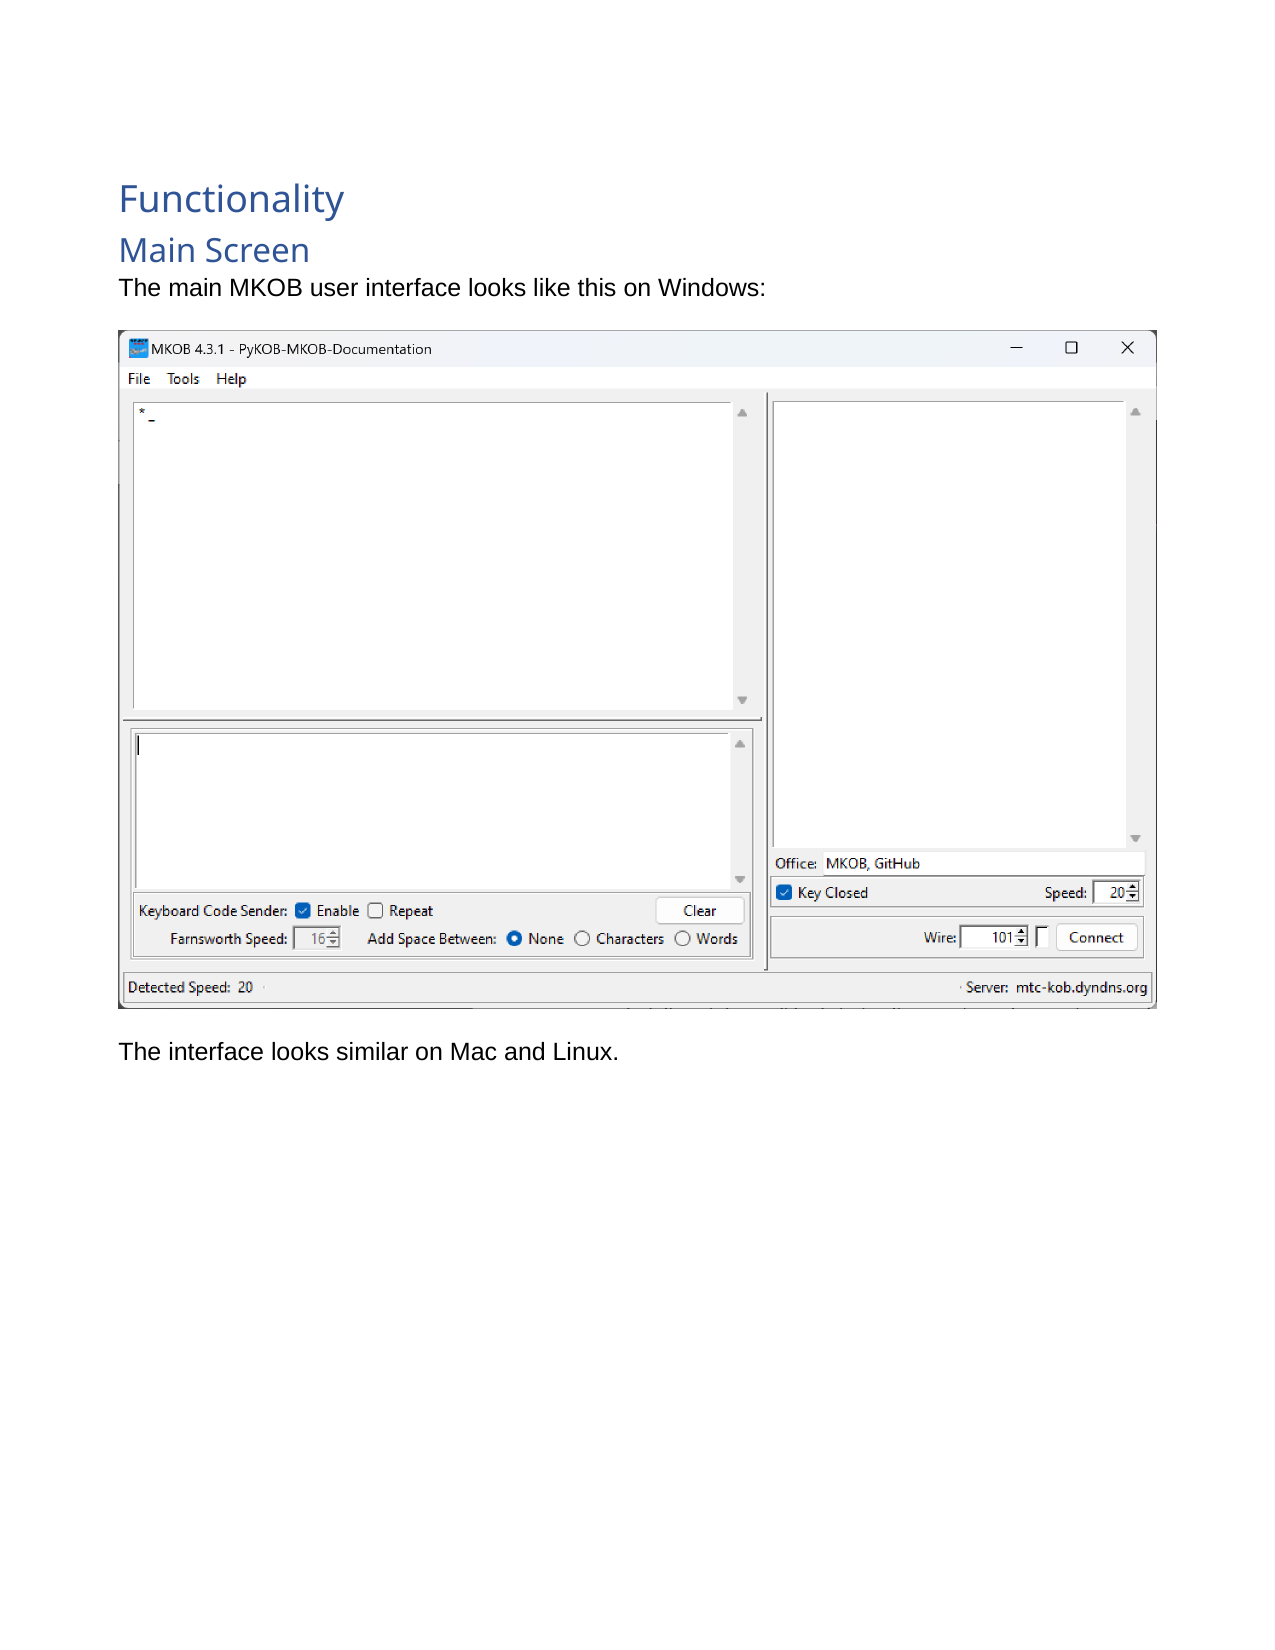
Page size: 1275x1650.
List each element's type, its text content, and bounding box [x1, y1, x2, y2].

subtitle Main Screen [118, 227, 1157, 272]
text The main MKOB user interface looks like this on Windows: [118, 272, 1157, 301]
text The interface looks similar on Mac and Linux. [118, 1037, 1157, 1066]
subtitle Functionality [118, 172, 1157, 223]
